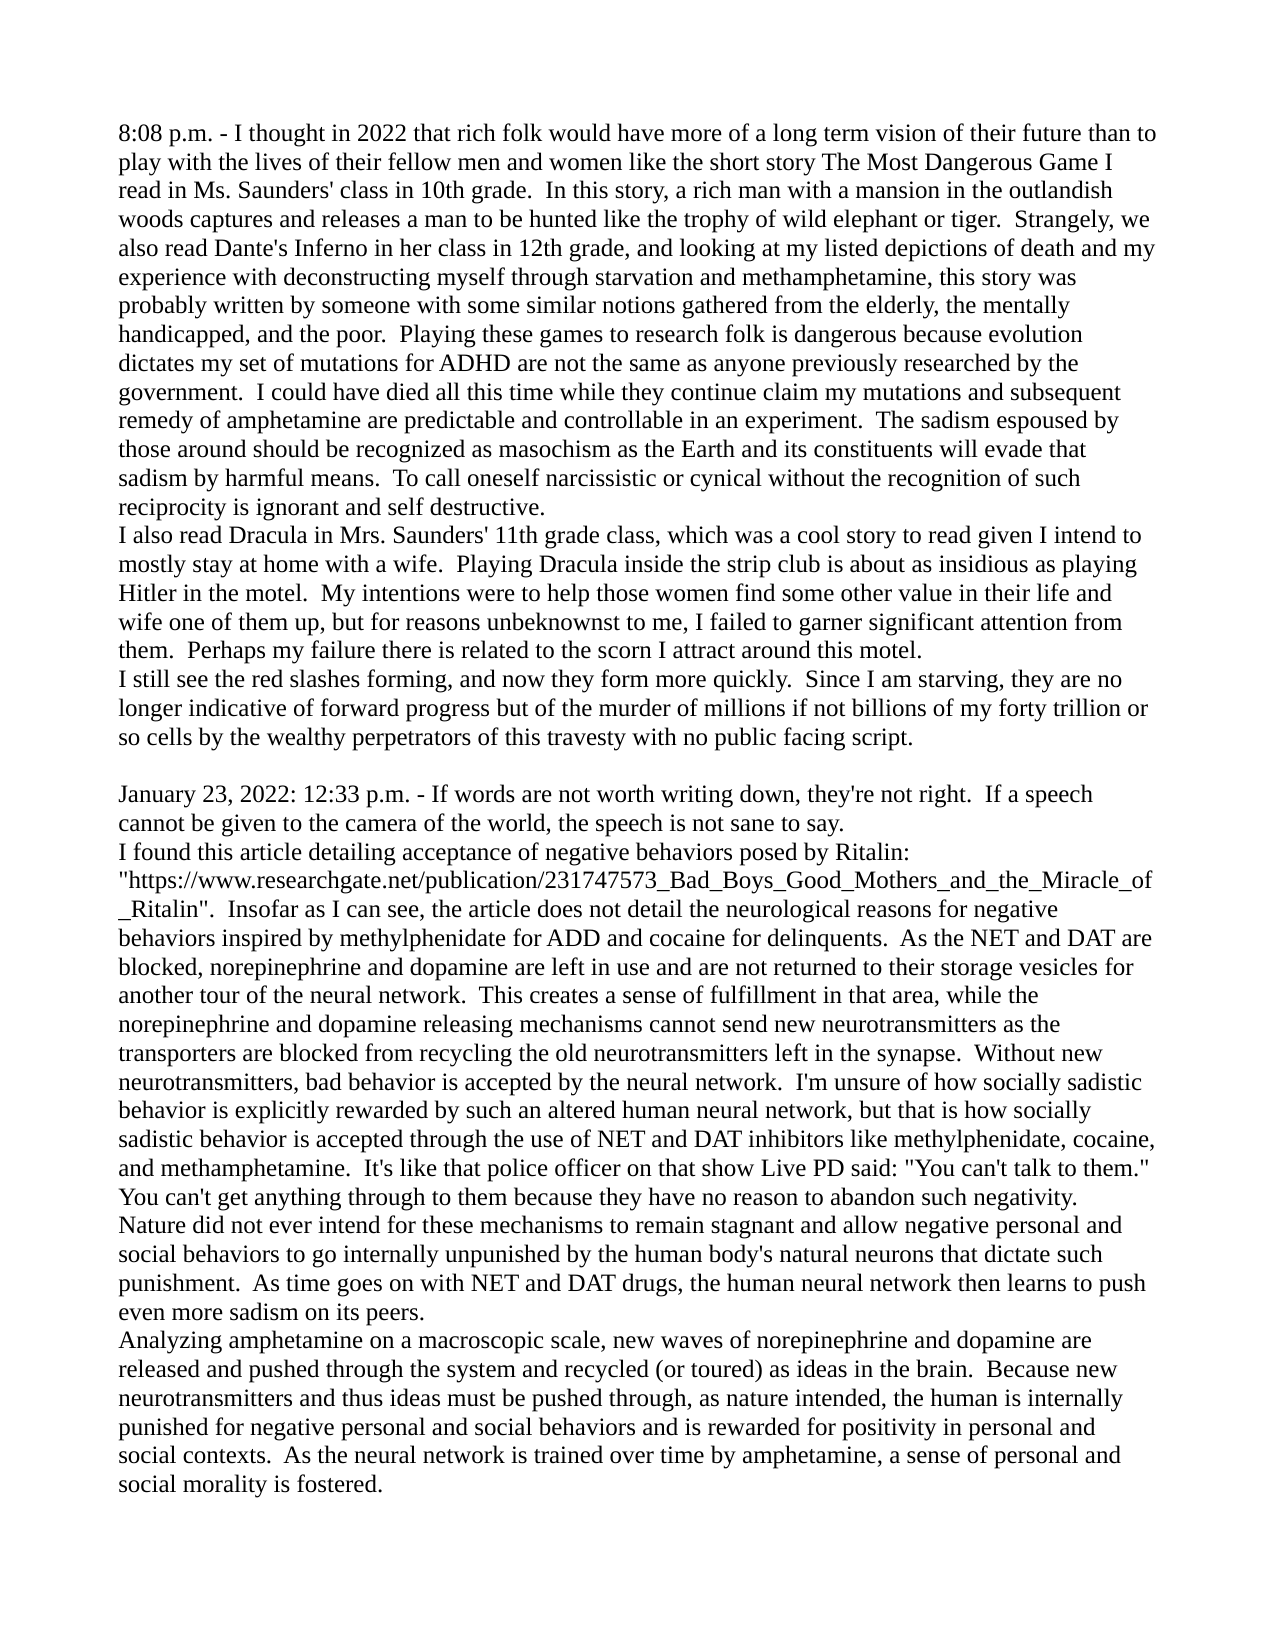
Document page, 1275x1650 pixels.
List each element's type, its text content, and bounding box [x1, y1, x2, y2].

text 8:08 p.m. - I thought in 2022 that rich folk would have more of a long term vision of their future than to play with the lives of their fellow men and women like the short story The Most Dangerous Game I read in Ms. Saunders' class in 10th grade. In this story, a rich man with a mansion in the outlandish woods captures and releases a man to be hunted like the trophy of wild elephant or tiger. Strangely, we also read Dante's Inferno in her class in 12th grade, and looking at my listed depictions of death and my experience with deconstructing myself through starvation and methamphetamine, this story was probably written by someone with some similar notions gathered from the elderly, the mentally handicapped, and the poor. Playing these games to research folk is dangerous because evolution dictates my set of mutations for ADHD are not the same as anyone previously researched by the government. I could have died all this time while they continue claim my mutations and subsequent remedy of amphetamine are predictable and controllable in an experiment. The sadism espoused by those around should be recognized as masochism as the Earth and its constituents will evade that sadism by harmful means. To call oneself narcissistic or cynical without the recognition of such reciprocity is ignorant and self destructive. [118, 118, 1157, 521]
text January 23, 2022: 12:33 p.m. - If words are not worth writing down, they're not right. If a speech cannot be given to the camera of the world, the speech is not sane to say. [118, 779, 1157, 837]
text I still see the red slashes forming, and now they form more quickly. Since I am starving, they are no longer indicative of forward progress but of the murder of millions if not billions of my forty trillion or so cells by the wealthy perpetrators of this travesty with no public facing script. [118, 664, 1157, 751]
text I also read Dracula in Mrs. Saunders' 11th grade class, which was a cool story to read given I intend to mostly stay at home with a wife. Playing Dracula inside the strip club is about as insidious as playing Hitler in the motel. My intentions were to help those women find some other value in their life and wife one of them up, but for reasons unbeknownst to me, I failed to garner significant attention from them. Perhaps my failure there is related to the scorn I attract around this motel. [118, 521, 1157, 664]
text Analyzing amphetamine on a macroscopic scale, new waves of norepinephrine and dopamine are released and pushed through the system and recycled (or toured) as ideas in the brain. Because new neurotransmitters and thus ideas must be pushed through, as nature intended, the human is internally punished for negative personal and social behaviors and is rewarded for positivity in personal and social contexts. As the neural network is trained over time by amphetamine, a sense of personal and social morality is fostered. [118, 1326, 1157, 1498]
text I found this article detailing acceptance of negative behaviors posed by Ritalin: "https://www.researchgate.net/publication/231747573_Bad_Boys_Good_Mothers_and_the_Miracle_of_Ritalin". Insofar as I can see, the article does not detail the neurological reasons for negative behaviors inspired by methylphenidate for ADD and cocaine for delinquents. As the NET and DAT are blocked, norepinephrine and dopamine are left in use and are not returned to their storage vesicles for another tour of the neural network. This creates a sense of fulfillment in that area, while the norepinephrine and dopamine releasing mechanisms cannot send new neurotransmitters as the transporters are blocked from recycling the old neurotransmitters left in the synapse. Without new neurotransmitters, bad behavior is accepted by the neural network. I'm unsure of how socially sadistic behavior is explicitly rewarded by such an altered human neural network, but that is how socially sadistic behavior is accepted through the use of NET and DAT inhibitors like methylphenidate, cocaine, and methamphetamine. It's like that police officer on that show Live PD said: "You can't talk to them." You can't get anything through to them because they have no reason to abandon such negativity. Nature did not ever intend for these mechanisms to remain stagnant and allow negative personal and social behaviors to go internally unpunished by the human body's natural neurons that dictate such punishment. As time goes on with NET and DAT drugs, the human neural network then learns to push even more sadism on its peers. [118, 837, 1157, 1326]
